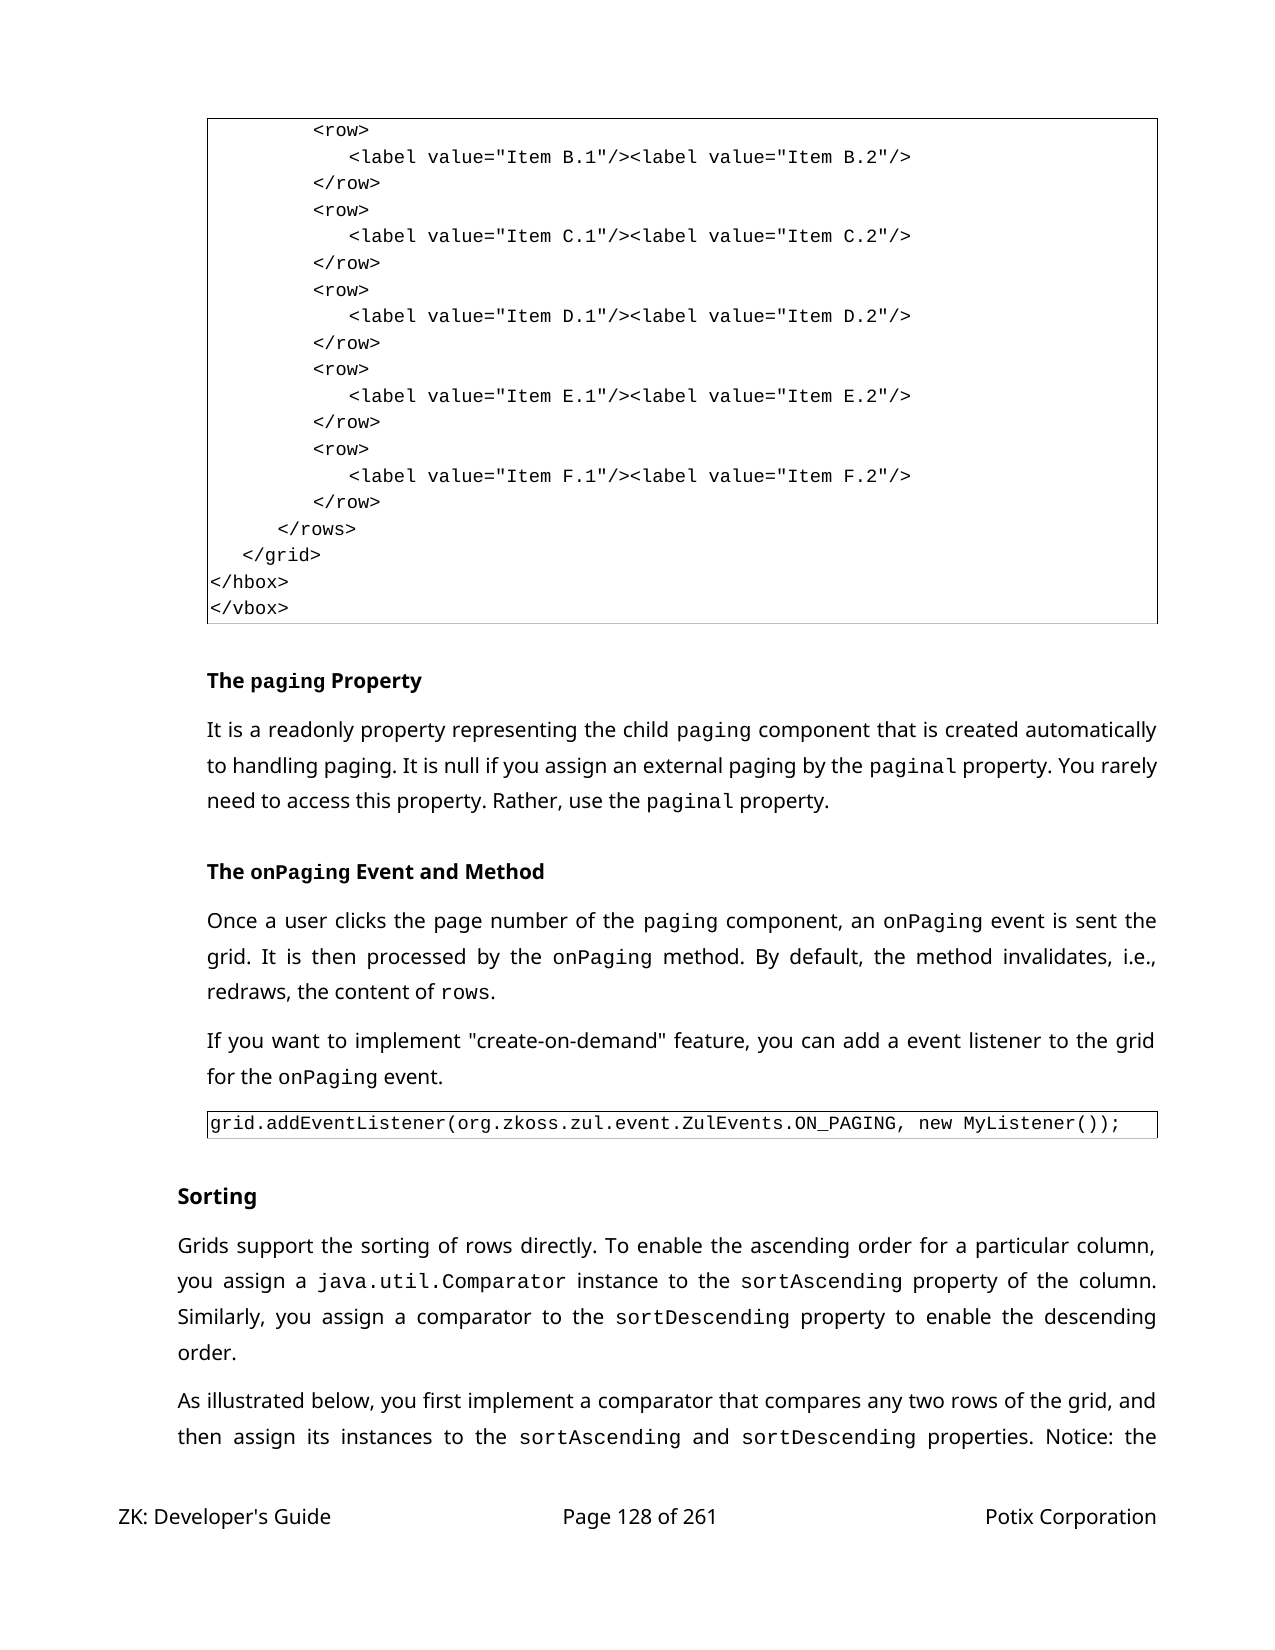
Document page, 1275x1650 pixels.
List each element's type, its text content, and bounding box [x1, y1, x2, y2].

text <row> <label value="Item B.1"/><label value="Item B.2"/> </row> <row> <label value="Item C.1"/><label value="Item C.2"/> </row> <row> <label value="Item D.1"/><label value="Item D.2"/> </row> <row> <label value="Item E.1"/><label value="Item E.2"/> </row> <row> <label value="Item F.1"/><label value="Item F.2"/> </row> </rows> </grid> </hbox> </vbox> [208, 119, 1157, 623]
text It is a readonly property representing the child paging component that is created automatically to handling paging. It is null if you assign an external paging by the paginal property. You rarely need to access this property. Rather, use the paginal property. [207, 715, 1157, 815]
subtitle The paging Property [207, 666, 1157, 694]
text Grids support the sorting of rows directly. To enable the ascending order for a particular column, you assign a java.util.Comparator instance to the sortAscending property of the column. Similarly, you assign a comparator to the sortDescending property to enable the descending order. [177, 1231, 1157, 1366]
text Once a user clicks the page number of the paging component, an onPaging event is sent the grid. It is then processed by the onPaging method. By default, the method invalidates, i.e., redraws, the content of rows. [207, 906, 1157, 1006]
text If you want to implement "create-on-demand" feature, you can add a event listener to the grid for the onPaging event. [207, 1027, 1157, 1090]
subtitle Sorting [177, 1181, 1157, 1211]
text grid.addEventListener(org.zkoss.zul.event.ZulEvents.ON_PAGING, new MyListener()); [208, 1112, 1157, 1138]
subtitle The onPaging Event and Method [207, 857, 1157, 886]
text As illustrated below, you first implement a comparator that compares any two rows of the grid, and then assign its instances to the sortAscending and sortDescending properties. Notice: the [177, 1387, 1157, 1450]
